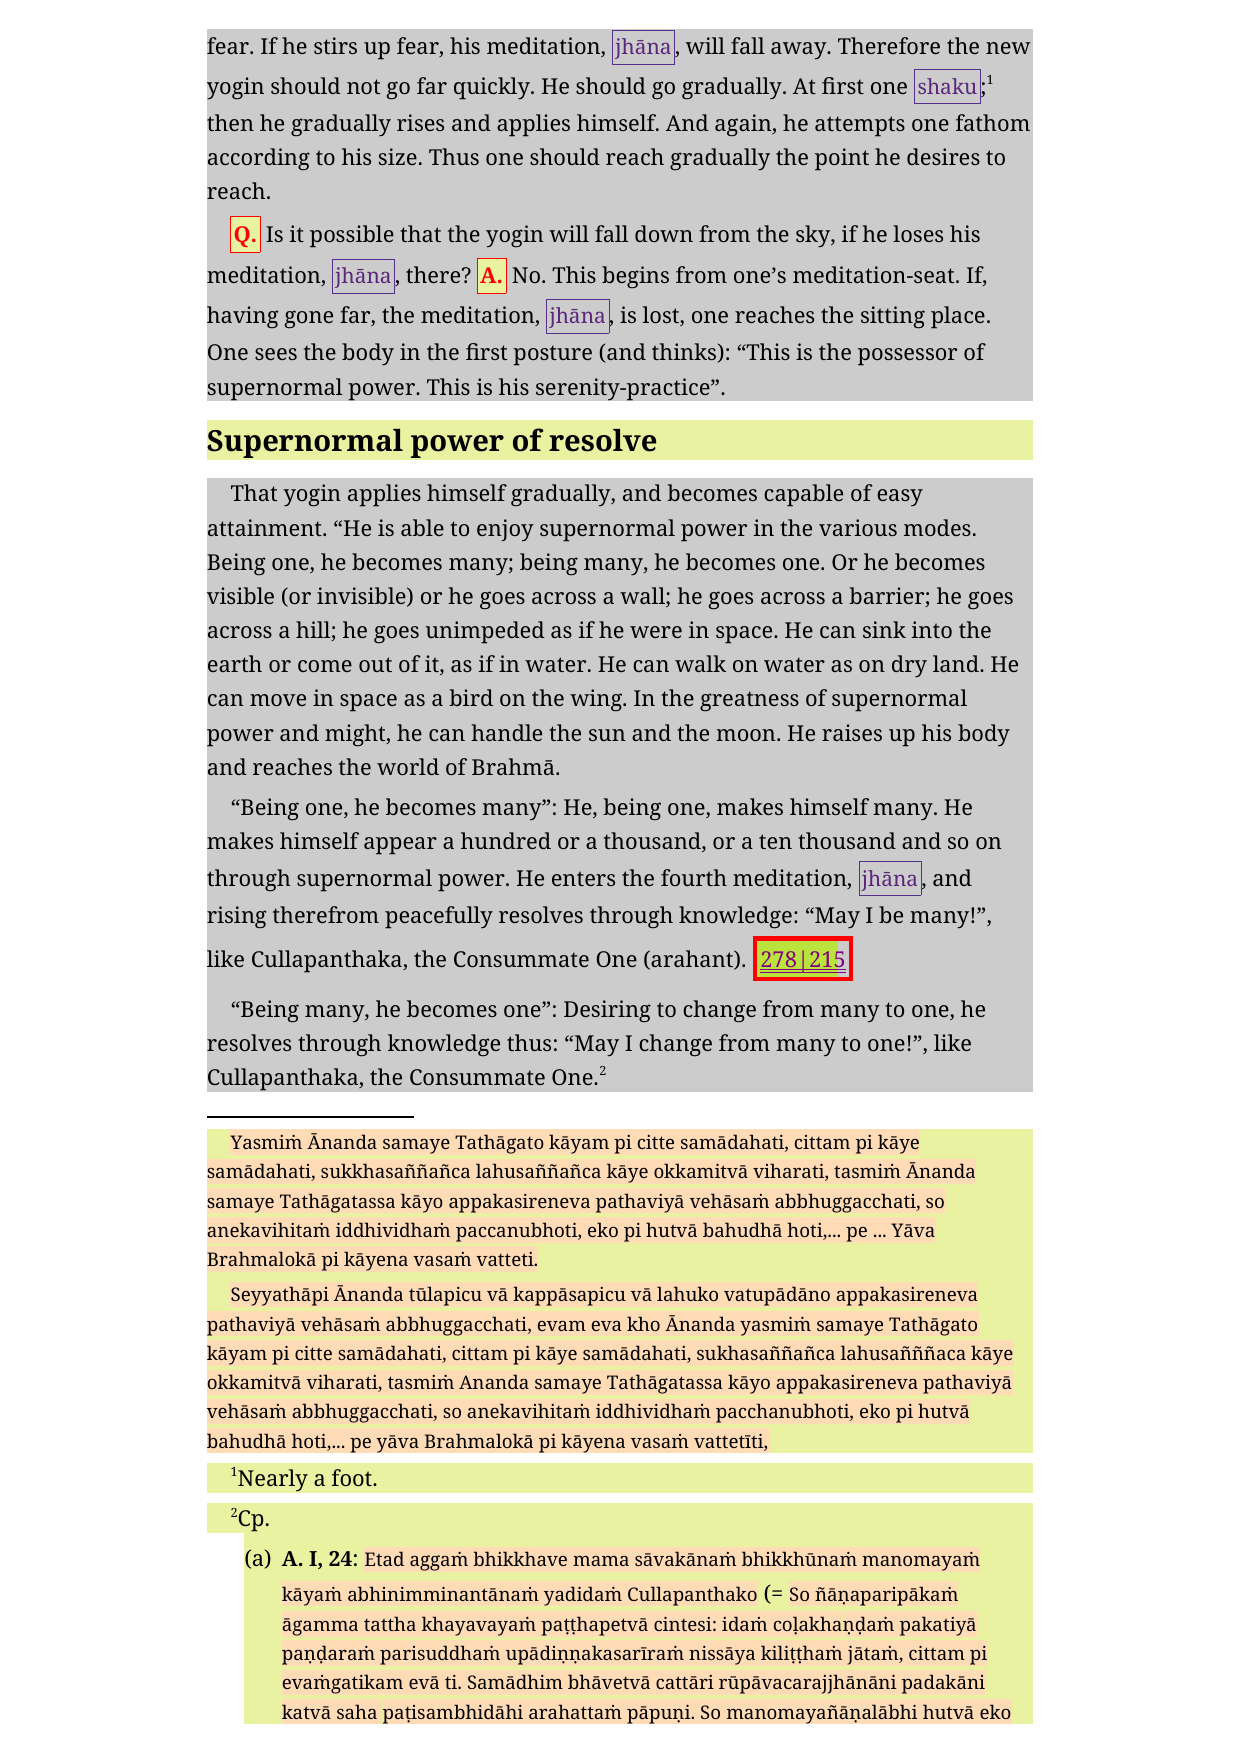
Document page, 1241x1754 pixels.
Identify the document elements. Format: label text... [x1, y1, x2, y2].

text “Being one, he becomes many”: He, being one, makes himself many. He makes himself appear a hundred or a thousand, or a ten thousand and so on through supernormal power. He enters the fourth meditation, jhāna, and rising therefrom peacefully resolves through knowledge: “May I be many!”, like Cullapanthaka, the Consummate One (arahant). 278|215 [207, 792, 1033, 981]
text “Being many, he becomes one”: Desiring to change from many to one, he resolves through knowledge thus: “May I change from many to one!”, like Cullapanthaka, the Consummate One. [207, 994, 1033, 1092]
subtitle Supernormal power of resolve [207, 420, 1033, 460]
text That yogin applies himself gradually, and becomes capable of easy attainment. “He is able to enjoy supernormal power in the various modes. Being one, he becomes many; being many, he becomes one. Or he becomes visible (or invisible) or he goes across a wall; he goes across a barrier; he goes across a hill; he goes unimpeded as if he were in space. He can sink into the earth or come out of it, as if in water. He can walk on water as on dry land. He can move in space as a bird on the wing. In the greatness of supernormal power and might, he can handle the sun and the moon. He raises up his body and reaches the world of Brahmā. [207, 478, 1033, 781]
text Nearly a foot. [207, 1463, 1033, 1493]
text Cp. [207, 1503, 1033, 1533]
text Yasmiṁ Ānanda samaye Tathāgato kāyam pi citte samādahati, cittam pi kāye samādahati, sukkhasaññañca lahusaññañca kāye okkamitvā viharati, tasmiṁ Ānanda samaye Tathāgatassa kāyo appakasireneva pathaviyā vehāsaṁ abbhuggacchati, so anekavihitaṁ iddhividhaṁ paccanubhoti, eko pi hutvā bahudhā hoti,... pe ... Yāva Brahmalokā pi kāyena vasaṁ vatteti. [207, 1129, 1033, 1272]
text Q. Is it possible that the yogin will fall down from the sky, if he loses his meditation, jhāna, there? A. No. This begins from one’s meditation-seat. If, having gone far, the meditation, jhāna, is lost, one reaches the sitting place. One sees the body in the first posture (and thinks): “This is the possessor of supernormal power. This is his serenity-practice”. [207, 216, 1033, 401]
text Seyyathāpi Ānanda tūlapicu vā kappāsapicu vā lahuko vatupādāno appakasireneva pathaviyā vehāsaṁ abbhuggacchati, evam eva kho Ānanda yasmiṁ samaye Tathāgato kāyam pi citte samādahati, cittam pi kāye samādahati, sukhasaññañca lahusañññaca kāye okkamitvā viharati, tasmiṁ Ananda samaye Tathāgatassa kāyo appakasireneva pathaviyā vehāsaṁ abbhuggacchati, so anekavihitaṁ iddhividhaṁ pacchanubhoti, eko pi hutvā bahudhā hoti,... pe yāva Brahmalokā pi kāyena vasaṁ vattetīti, [207, 1282, 1033, 1453]
list A. I, 24: Etad aggaṁ bhikkhave mama sāvakānaṁ bhikkhūnaṁ manomayaṁ kāyaṁ abhinimminantānaṁ yadidaṁ Cullapanthako (= So ñāṇaparipākaṁ āgamma tattha khayavayaṁ paṭṭhapetvā cintesi: idaṁ coḷakhaṇḍaṁ pakatiyā paṇḍaraṁ parisuddhaṁ upādiṇṇakasarīraṁ nissāya kiliṭṭhaṁ jātaṁ, cittam pi evaṁgatikam evā ti. Samādhim bhāvetvā cattāri rūpāvacarajjhānāni padakāni katvā saha paṭisambhidāhi arahattaṁ pāpuṇi. So manomayañāṇalābhi hutvā eko [244, 1543, 1033, 1724]
text fear. If he stirs up fear, his meditation, jhāna, will fall away. Therefore the new yogin should not go far quickly. He should go gradually. At first one shaku; then he gradually rises and applies himself. And again, he attempts one fathom according to his size. Thus one should reach gradually the point he desires to reach. [207, 29, 1033, 206]
